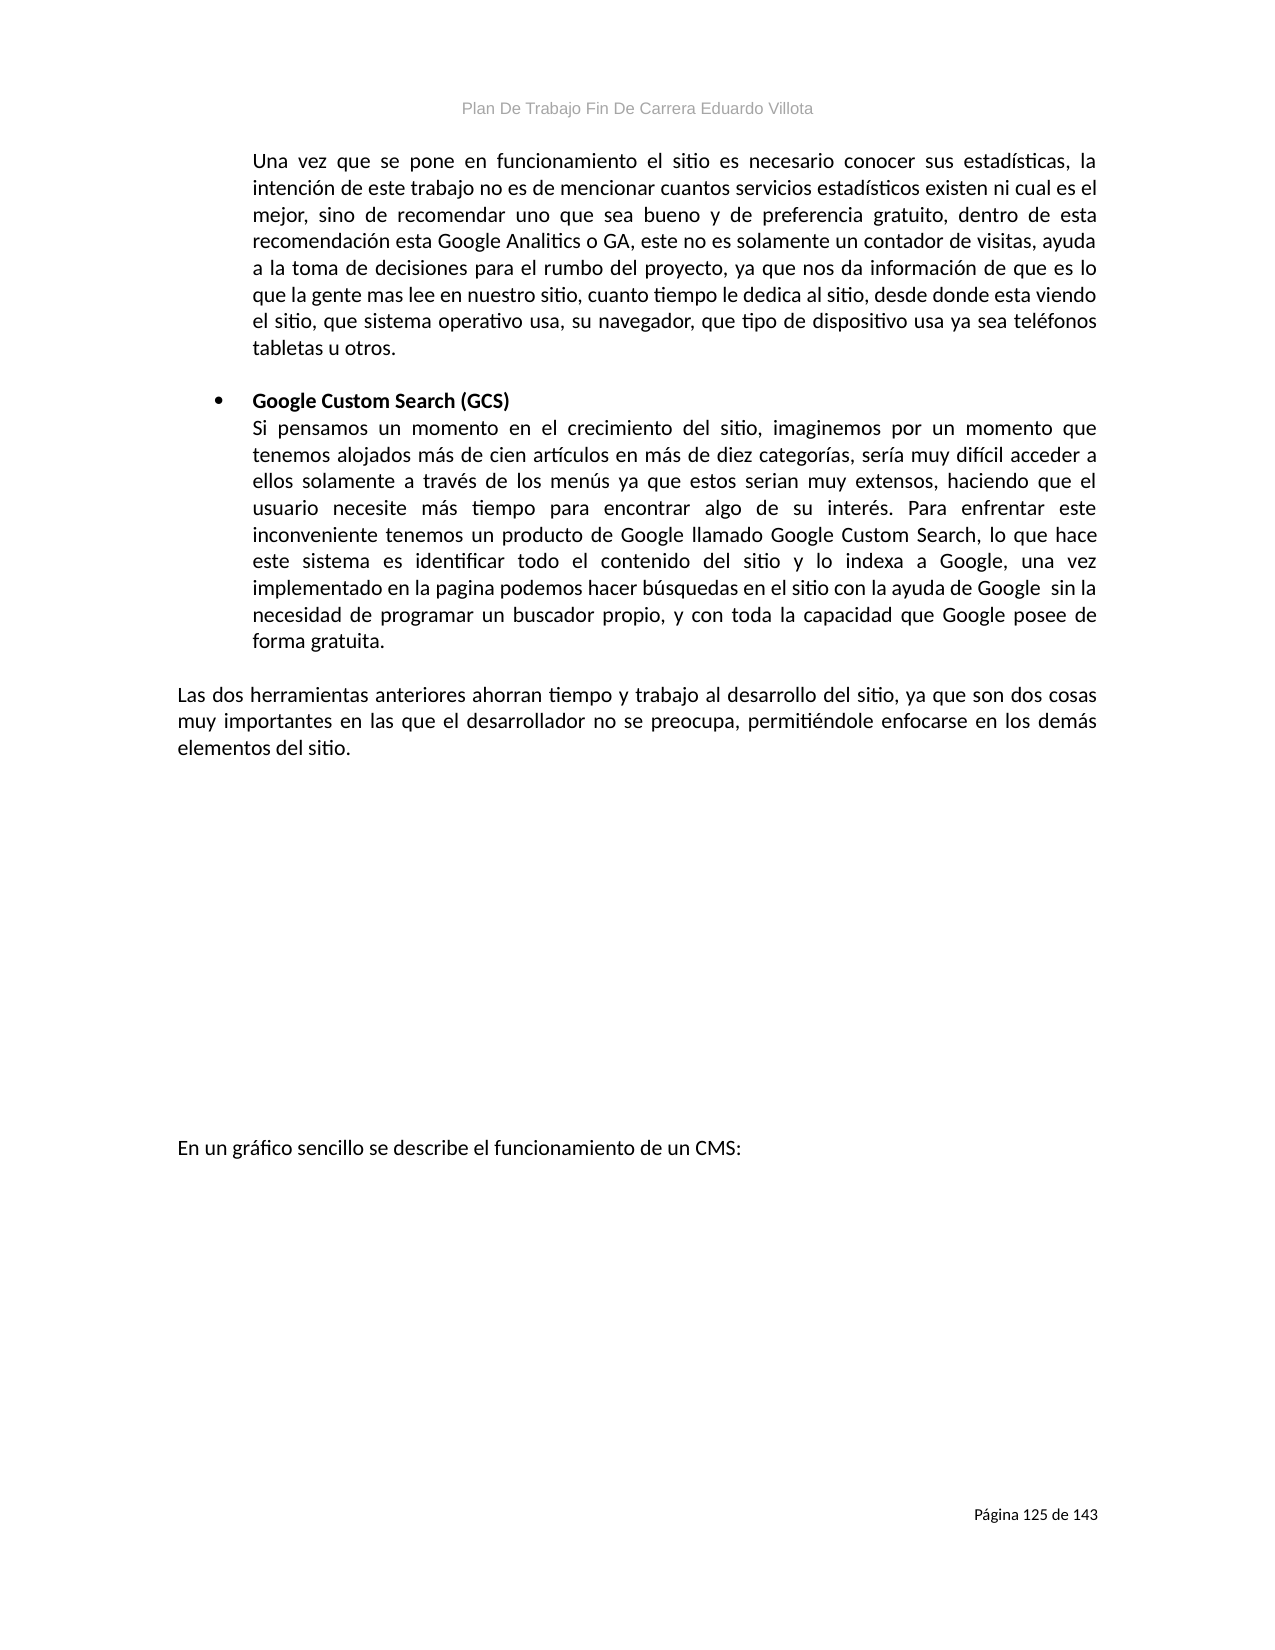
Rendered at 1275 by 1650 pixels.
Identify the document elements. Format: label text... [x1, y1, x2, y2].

list Una vez que se pone en funcionamiento el sitio es necesario conocer sus estadísticas, la intención de este trabajo no es de mencionar cuantos servicios estadísticos existen ni cual es el mejor, sino de recomendar uno que sea bueno y de preferencia gratuito, dentro de esta recomendación esta Google Analitics o GA, este no es solamente un contador de visitas, ayuda a la toma de decisiones para el rumbo del proyecto, ya que nos da información de que es lo que la gente mas lee en nuestro sitio, cuanto tiempo le dedica al sitio, desde donde esta viendo el sitio, que sistema operativo usa, su navegador, que tipo de dispositivo usa ya sea teléfonos tabletas u otros. [252, 148, 1098, 361]
list Google Custom Search (GCS) [215, 388, 1098, 414]
list En un gráfico sencillo se describe el funcionamiento de un CMS: [177, 1134, 1098, 1161]
list Las dos herramientas anteriores ahorran tiempo y trabajo al desarrollo del sitio, ya que son dos cosas muy importantes en las que el desarrollador no se preocupa, permitiéndole enfocarse en los demás elementos del sitio. [177, 681, 1098, 761]
list Si pensamos un momento en el crecimiento del sitio, imaginemos por un momento que tenemos alojados más de cien artículos en más de diez categorías, sería muy difícil acceder a ellos solamente a través de los menús ya que estos serian muy extensos, haciendo que el usuario necesite más tiempo para encontrar algo de su interés. Para enfrentar este inconveniente tenemos un producto de Google llamado Google Custom Search, lo que hace este sistema es identificar todo el contenido del sitio y lo indexa a Google, una vez implementado en la pagina podemos hacer búsquedas en el sitio con la ayuda de Google sin la necesidad de programar un buscador propio, y con toda la capacidad que Google posee de forma gratuita. [252, 414, 1098, 654]
